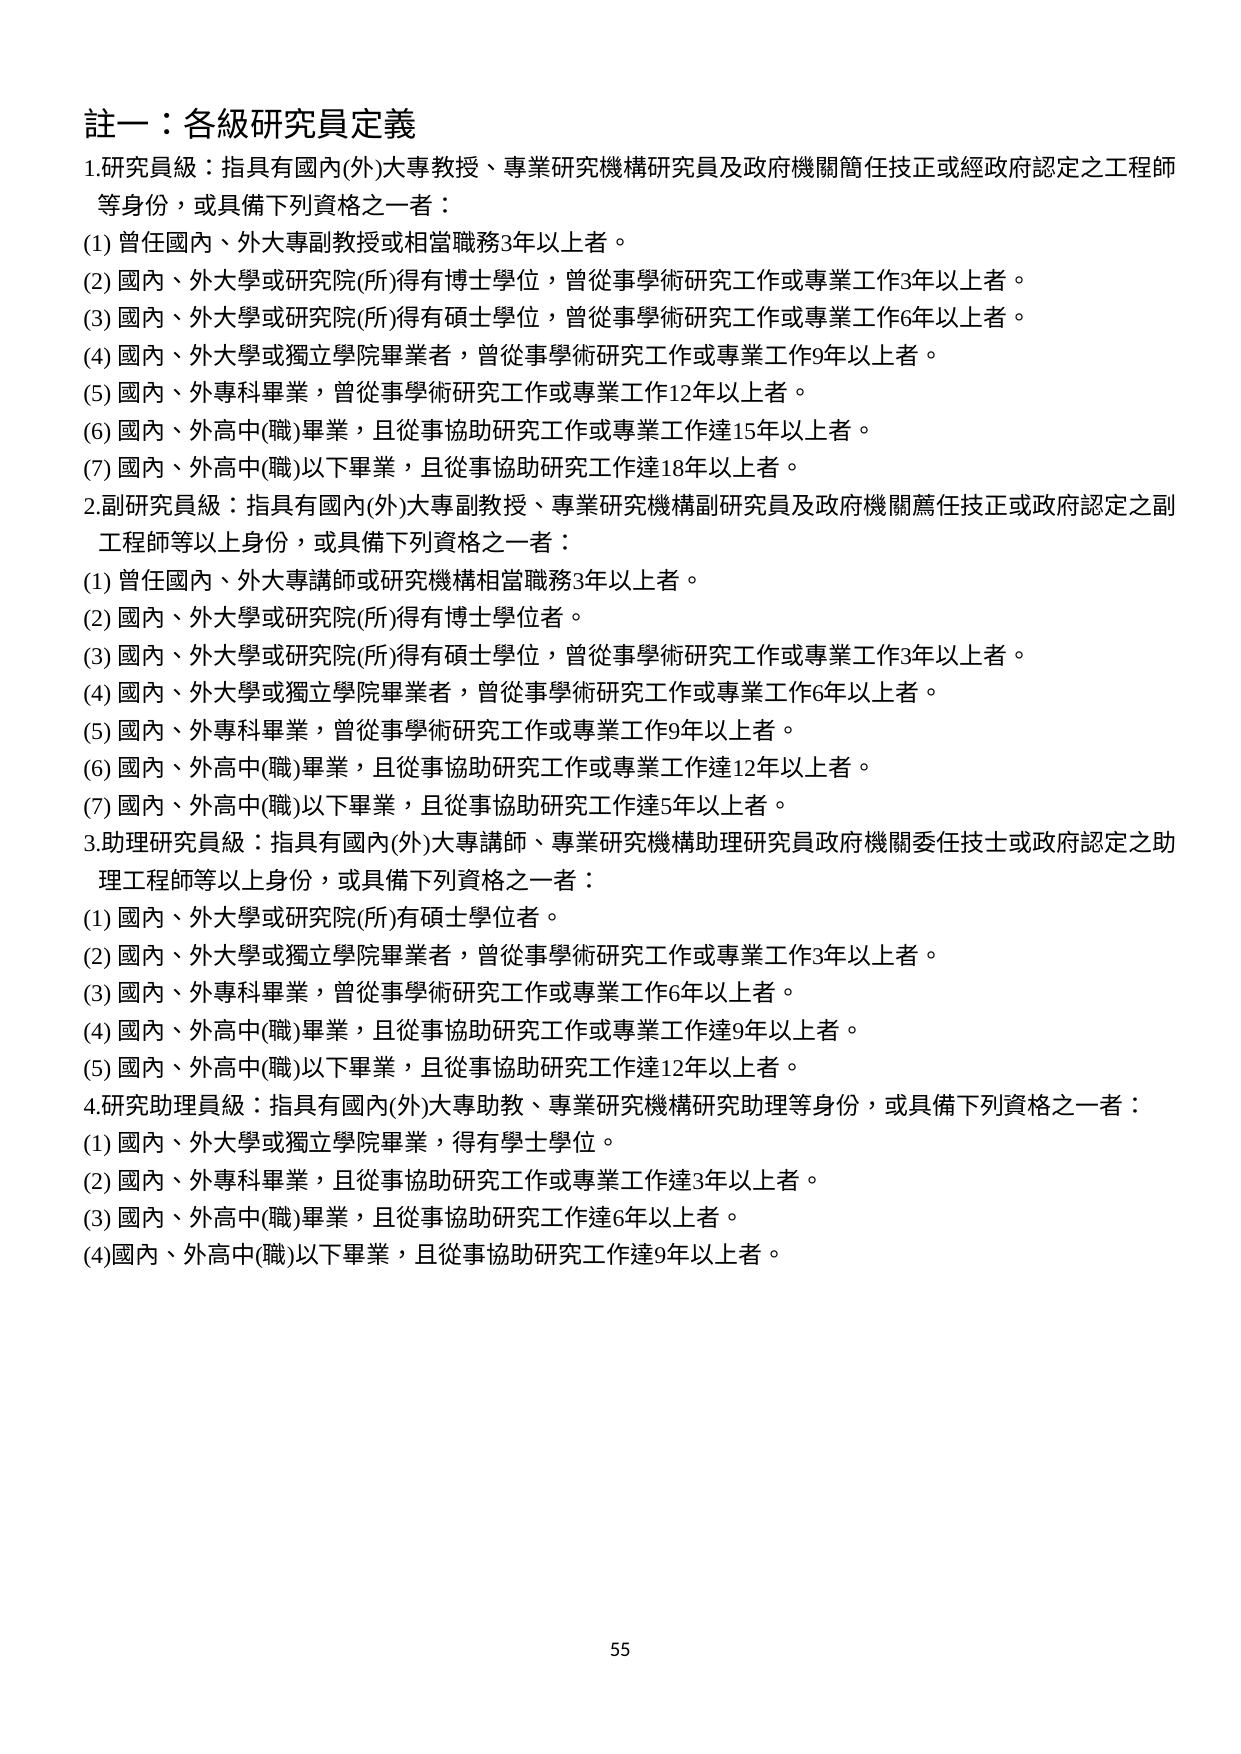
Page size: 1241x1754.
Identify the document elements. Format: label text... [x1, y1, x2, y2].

text (1) 國內、外大學或研究院(所)有碩士學位者。 [83, 896, 1178, 934]
text (2) 國內、外大學或研究院(所)得有博士學位，曾從事學術研究工作或專業工作3年以上者。 [83, 259, 1178, 296]
text (7) 國內、外高中(職)以下畢業，且從事協助研究工作達18年以上者。 [83, 446, 1178, 484]
text (3) 國內、外專科畢業，曾從事學術研究工作或專業工作6年以上者。 [83, 971, 1178, 1009]
text (2) 國內、外專科畢業，且從事協助研究工作或專業工作達3年以上者。 [83, 1159, 1178, 1196]
text 註一：各級研究員定義 [83, 98, 1178, 146]
text 4.研究助理員級：指具有國內(外)大專助教、專業研究機構研究助理等身份，或具備下列資格之一者： [83, 1084, 1178, 1121]
text (7) 國內、外高中(職)以下畢業，且從事協助研究工作達5年以上者。 [83, 784, 1178, 821]
text (3) 國內、外高中(職)畢業，且從事協助研究工作達6年以上者。 [83, 1196, 1178, 1234]
text (4) 國內、外大學或獨立學院畢業者，曾從事學術研究工作或專業工作6年以上者。 [83, 671, 1178, 709]
text (6) 國內、外高中(職)畢業，且從事協助研究工作或專業工作達12年以上者。 [83, 746, 1178, 784]
text (6) 國內、外高中(職)畢業，且從事協助研究工作或專業工作達15年以上者。 [83, 409, 1178, 446]
text (2) 國內、外大學或獨立學院畢業者，曾從事學術研究工作或專業工作3年以上者。 [83, 934, 1178, 971]
text (3) 國內、外大學或研究院(所)得有碩士學位，曾從事學術研究工作或專業工作3年以上者。 [83, 634, 1178, 671]
text (5) 國內、外高中(職)以下畢業，且從事協助研究工作達12年以上者。 [83, 1046, 1178, 1084]
text (2) 國內、外大學或研究院(所)得有博士學位者。 [83, 596, 1178, 634]
text (4)國內、外高中(職)以下畢業，且從事協助研究工作達9年以上者。 [83, 1234, 1178, 1271]
text 2.副研究員級：指具有國內(外)大專副教授、專業研究機構副研究員及政府機關薦任技正或政府認定之副工程師等以上身份，或具備下列資格之一者： [83, 484, 1178, 559]
text 1.研究員級：指具有國內(外)大專教授、專業研究機構研究員及政府機關簡任技正或經政府認定之工程師等身份，或具備下列資格之一者： [83, 146, 1178, 221]
text (1) 曾任國內、外大專講師或研究機構相當職務3年以上者。 [83, 559, 1178, 596]
text (1) 曾任國內、外大專副教授或相當職務3年以上者。 [83, 221, 1178, 259]
text (1) 國內、外大學或獨立學院畢業，得有學士學位。 [83, 1121, 1178, 1159]
text (4) 國內、外大學或獨立學院畢業者，曾從事學術研究工作或專業工作9年以上者。 [83, 334, 1178, 371]
text 3.助理研究員級：指具有國內(外)大專講師、專業研究機構助理研究員政府機關委任技士或政府認定之助理工程師等以上身份，或具備下列資格之一者： [83, 821, 1178, 896]
text (5) 國內、外專科畢業，曾從事學術研究工作或專業工作12年以上者。 [83, 371, 1178, 409]
text (4) 國內、外高中(職)畢業，且從事協助研究工作或專業工作達9年以上者。 [83, 1009, 1178, 1046]
text (5) 國內、外專科畢業，曾從事學術研究工作或專業工作9年以上者。 [83, 709, 1178, 746]
text (3) 國內、外大學或研究院(所)得有碩士學位，曾從事學術研究工作或專業工作6年以上者。 [83, 296, 1178, 334]
